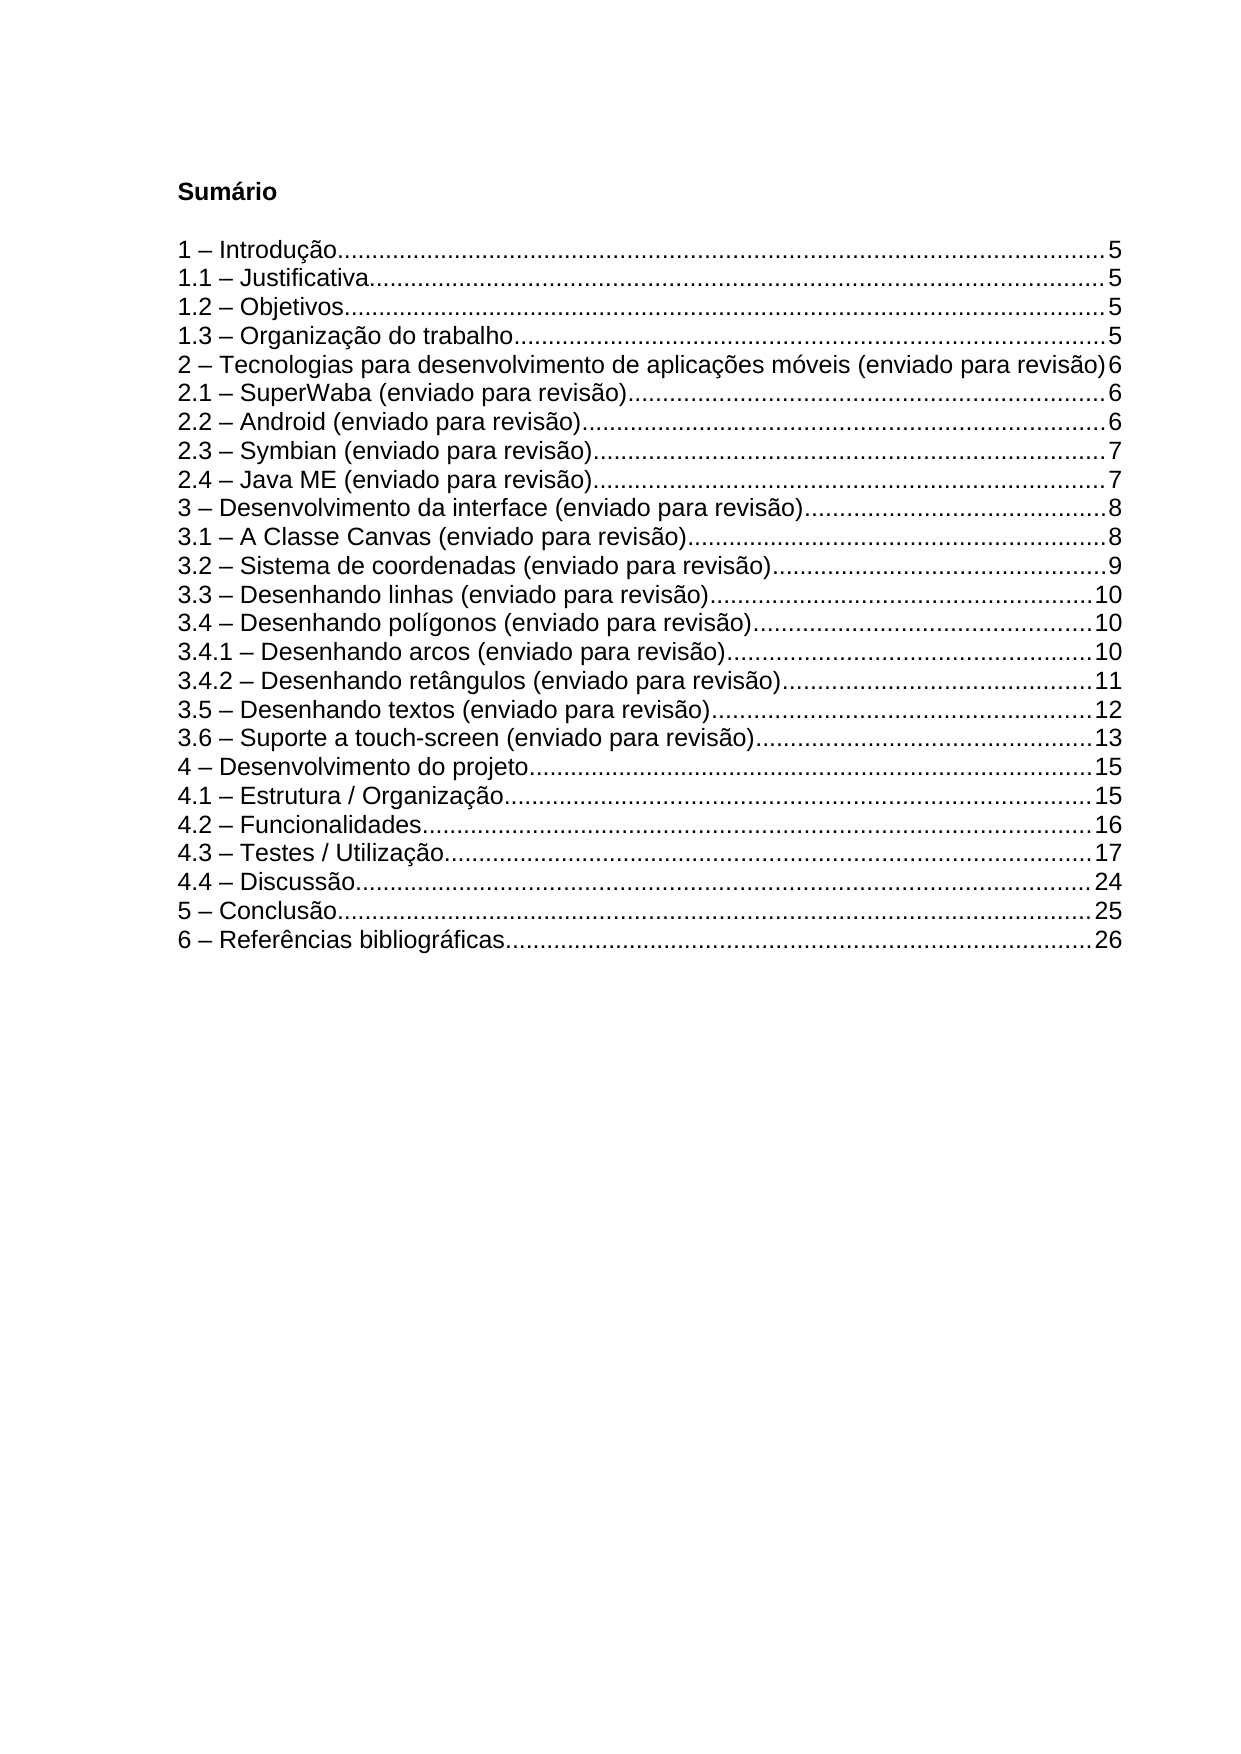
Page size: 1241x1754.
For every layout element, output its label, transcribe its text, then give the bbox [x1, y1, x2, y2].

text 3 – Desenvolvimento da interface (enviado para revisão) 8 [177, 493, 1122, 522]
subtitle Sumário [177, 177, 1122, 206]
text 2.3 – Symbian (enviado para revisão) 7 [177, 436, 1122, 465]
text 4.4 – Discussão 24 [177, 867, 1122, 896]
text 1.3 – Organização do trabalho 5 [177, 321, 1122, 350]
text 1.2 – Objetivos 5 [177, 292, 1122, 321]
text 1 – Introdução 5 [177, 235, 1122, 263]
text 3.2 – Sistema de coordenadas (enviado para revisão) 9 [177, 551, 1122, 580]
text 4 – Desenvolvimento do projeto 15 [177, 752, 1122, 781]
text 1.1 – Justificativa 5 [177, 263, 1122, 292]
text 3.6 – Suporte a touch-screen (enviado para revisão) 13 [177, 723, 1122, 752]
text 2.2 – Android (enviado para revisão) 6 [177, 407, 1122, 436]
text 6 – Referências bibliográficas 26 [177, 925, 1122, 953]
text 3.1 – A Classe Canvas (enviado para revisão) 8 [177, 522, 1122, 551]
text 5 – Conclusão 25 [177, 896, 1122, 925]
text 3.3 – Desenhando linhas (enviado para revisão) 10 [177, 580, 1122, 608]
text 2.4 – Java ME (enviado para revisão) 7 [177, 465, 1122, 493]
text 4.2 – Funcionalidades 16 [177, 810, 1122, 838]
text 3.4.2 – Desenhando retângulos (enviado para revisão) 11 [177, 666, 1122, 695]
text 4.1 – Estrutura / Organização 15 [177, 781, 1122, 810]
text 2.1 – SuperWaba (enviado para revisão) 6 [177, 378, 1122, 407]
text 3.4 – Desenhando polígonos (enviado para revisão) 10 [177, 608, 1122, 637]
text 3.4.1 – Desenhando arcos (enviado para revisão) 10 [177, 637, 1122, 666]
text 3.5 – Desenhando textos (enviado para revisão) 12 [177, 695, 1122, 723]
text 4.3 – Testes / Utilização 17 [177, 838, 1122, 867]
text 2 – Tecnologias para desenvolvimento de aplicações móveis (enviado para revisão) 6 [177, 350, 1122, 378]
